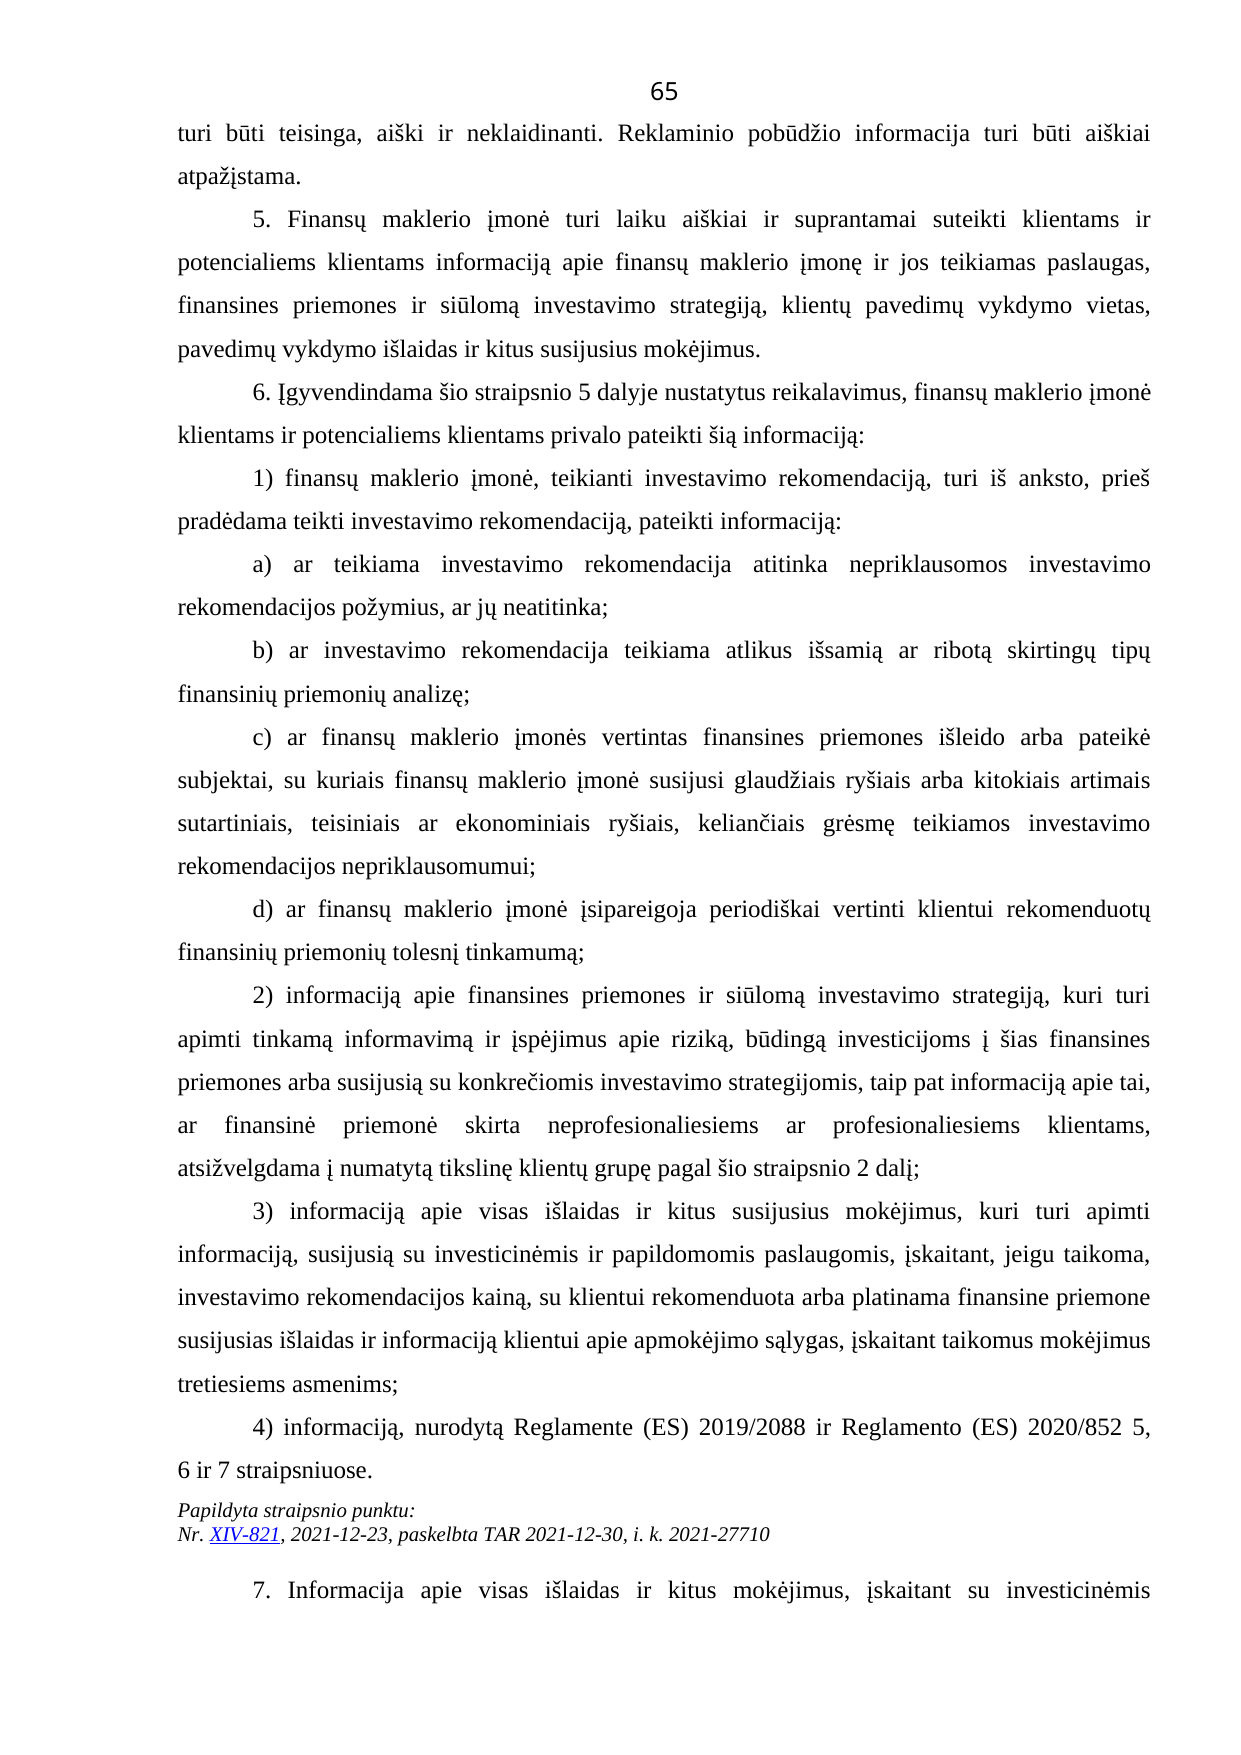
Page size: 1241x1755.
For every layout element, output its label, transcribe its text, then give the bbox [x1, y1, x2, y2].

text 7. Informacija apie visas išlaidas ir kitus mokėjimus, įskaitant su investicinėmis [177, 1575, 1152, 1604]
text turi būti teisinga, aiški ir neklaidinanti. Reklaminio pobūdžio informacija turi būti aiškiai atpažįstama. [177, 118, 1152, 190]
text 3) informaciją apie visas išlaidas ir kitus susijusius mokėjimus, kuri turi apimti informaciją, susijusią su investicinėmis ir papildomomis paslaugomis, įskaitant, jeigu taikoma, investavimo rekomendacijos kainą, su klientui rekomenduota arba platinama finansine priemone susijusias išlaidas ir informaciją klientui apie apmokėjimo sąlygas, įskaitant taikomus mokėjimus tretiesiems asmenims; [177, 1196, 1152, 1397]
text 1) finansų maklerio įmonė, teikianti investavimo rekomendaciją, turi iš anksto, prieš pradėdama teikti investavimo rekomendaciją, pateikti informaciją: [177, 463, 1152, 535]
text a) ar teikiama investavimo rekomendacija atitinka nepriklausomos investavimo rekomendacijos požymius, ar jų neatitinka; [177, 549, 1152, 621]
text Nr. XIV-821, 2021-12-23, paskelbta TAR 2021-12-30, i. k. 2021-27710 [177, 1522, 1152, 1546]
text 2) informaciją apie finansines priemones ir siūlomą investavimo strategiją, kuri turi apimti tinkamą informavimą ir įspėjimus apie riziką, būdingą investicijoms į šias finansines priemones arba susijusią su konkrečiomis investavimo strategijomis, taip pat informaciją apie tai, ar finansinė priemonė skirta neprofesionaliesiems ar profesionaliesiems klientams, atsižvelgdama į numatytą tikslinę klientų grupę pagal šio straipsnio 2 dalį; [177, 981, 1152, 1182]
text 5. Finansų maklerio įmonė turi laiku aiškiai ir suprantamai suteikti klientams ir potencialiems klientams informaciją apie finansų maklerio įmonę ir jos teikiamas paslaugas, finansines priemones ir siūlomą investavimo strategiją, klientų pavedimų vykdymo vietas, pavedimų vykdymo išlaidas ir kitus susijusius mokėjimus. [177, 204, 1152, 362]
text 6. Įgyvendindama šio straipsnio 5 dalyje nustatytus reikalavimus, finansų maklerio įmonė klientams ir potencialiems klientams privalo pateikti šią informaciją: [177, 377, 1152, 449]
text 4) informaciją, nurodytą Reglamente (ES) 2019/2088 ir Reglamento (ES) 2020/852 5, 6 ir 7 straipsniuose. [177, 1412, 1152, 1484]
text c) ar finansų maklerio įmonės vertintas finansines priemones išleido arba pateikė subjektai, su kuriais finansų maklerio įmonė susijusi glaudžiais ryšiais arba kitokiais artimais sutartiniais, teisiniais ar ekonominiais ryšiais, keliančiais grėsmę teikiamos investavimo rekomendacijos nepriklausomumui; [177, 722, 1152, 880]
text d) ar finansų maklerio įmonė įsipareigoja periodiškai vertinti klientui rekomenduotų finansinių priemonių tolesnį tinkamumą; [177, 894, 1152, 966]
text Papildyta straipsnio punktu: [177, 1498, 1152, 1522]
text b) ar investavimo rekomendacija teikiama atlikus išsamią ar ribotą skirtingų tipų finansinių priemonių analizę; [177, 636, 1152, 707]
